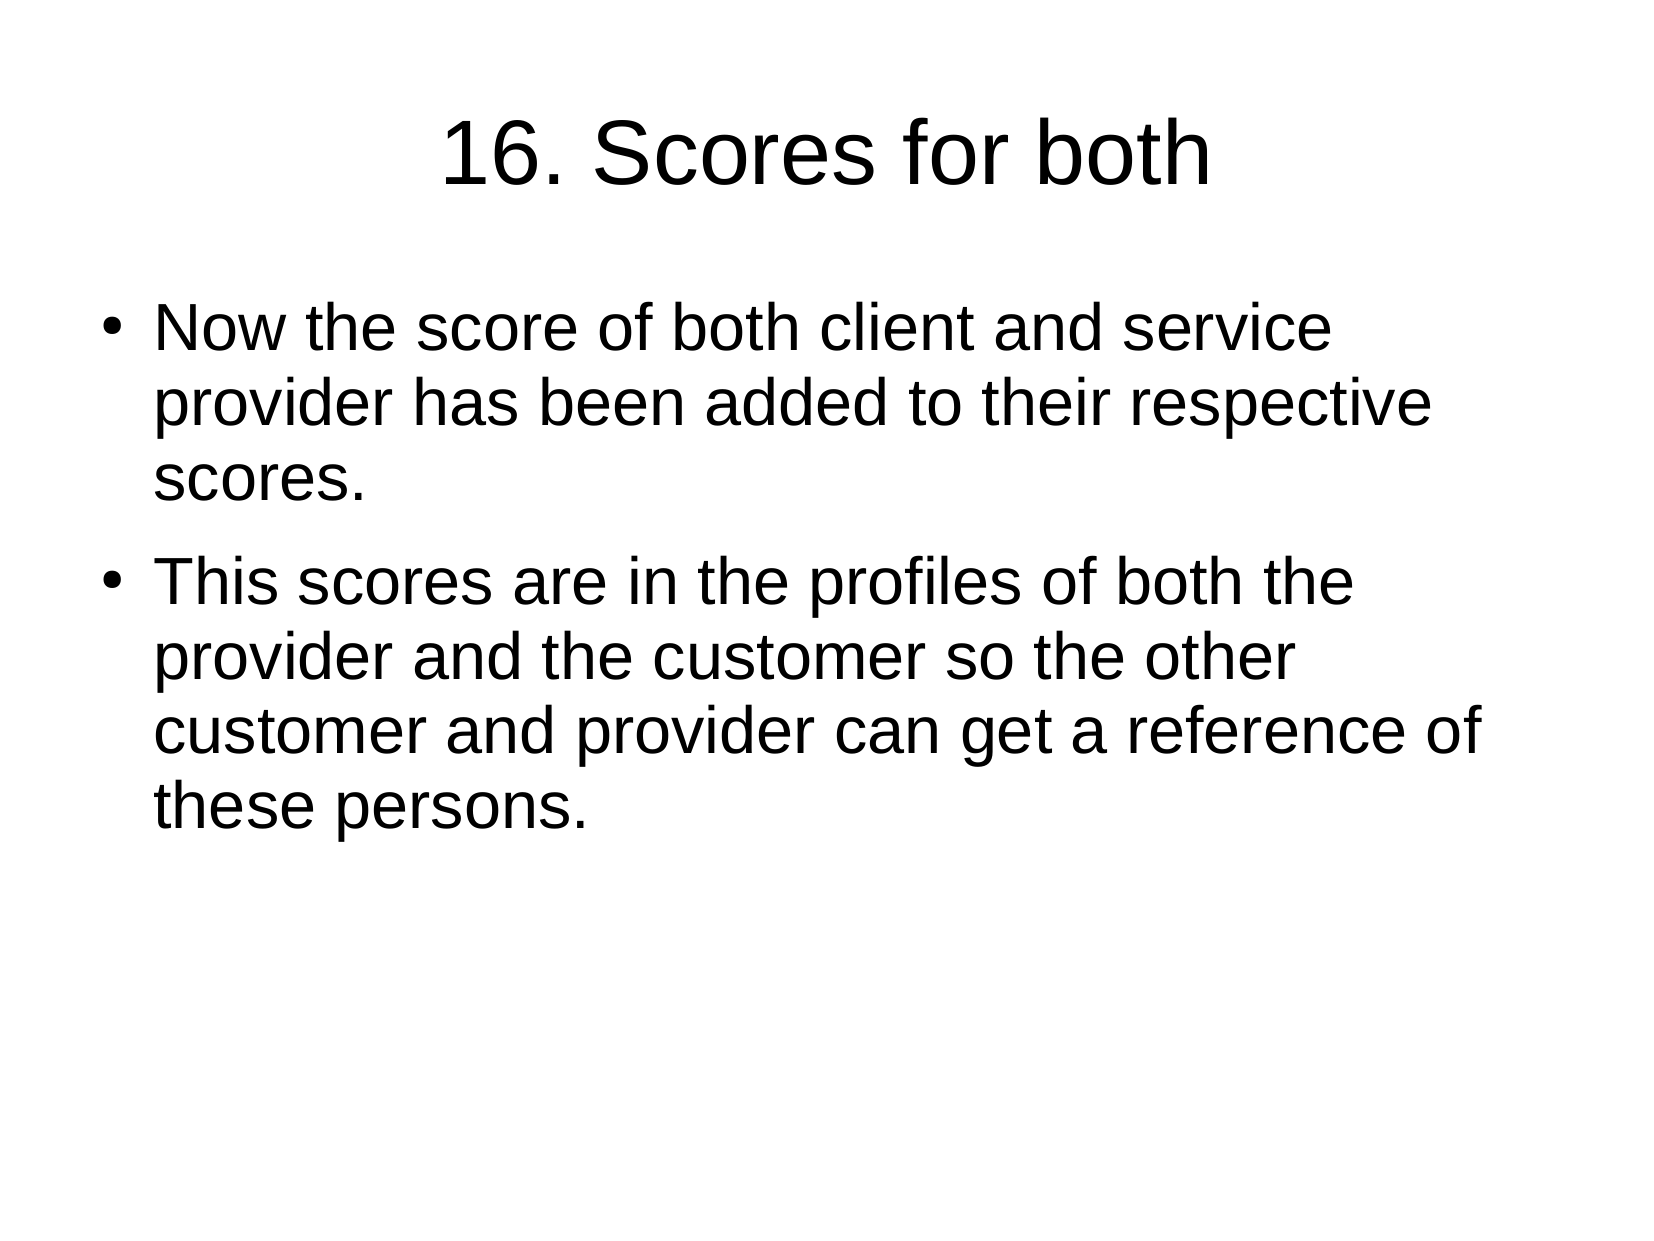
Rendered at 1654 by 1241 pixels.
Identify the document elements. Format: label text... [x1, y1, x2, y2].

title 16. Scores for both [82, 49, 1571, 257]
list Now the score of both client and service provider has been added to their respective scores. This scores are in the profiles of both the provider and the customer so the other customer and provider can get a reference of these persons. [82, 290, 1571, 1010]
